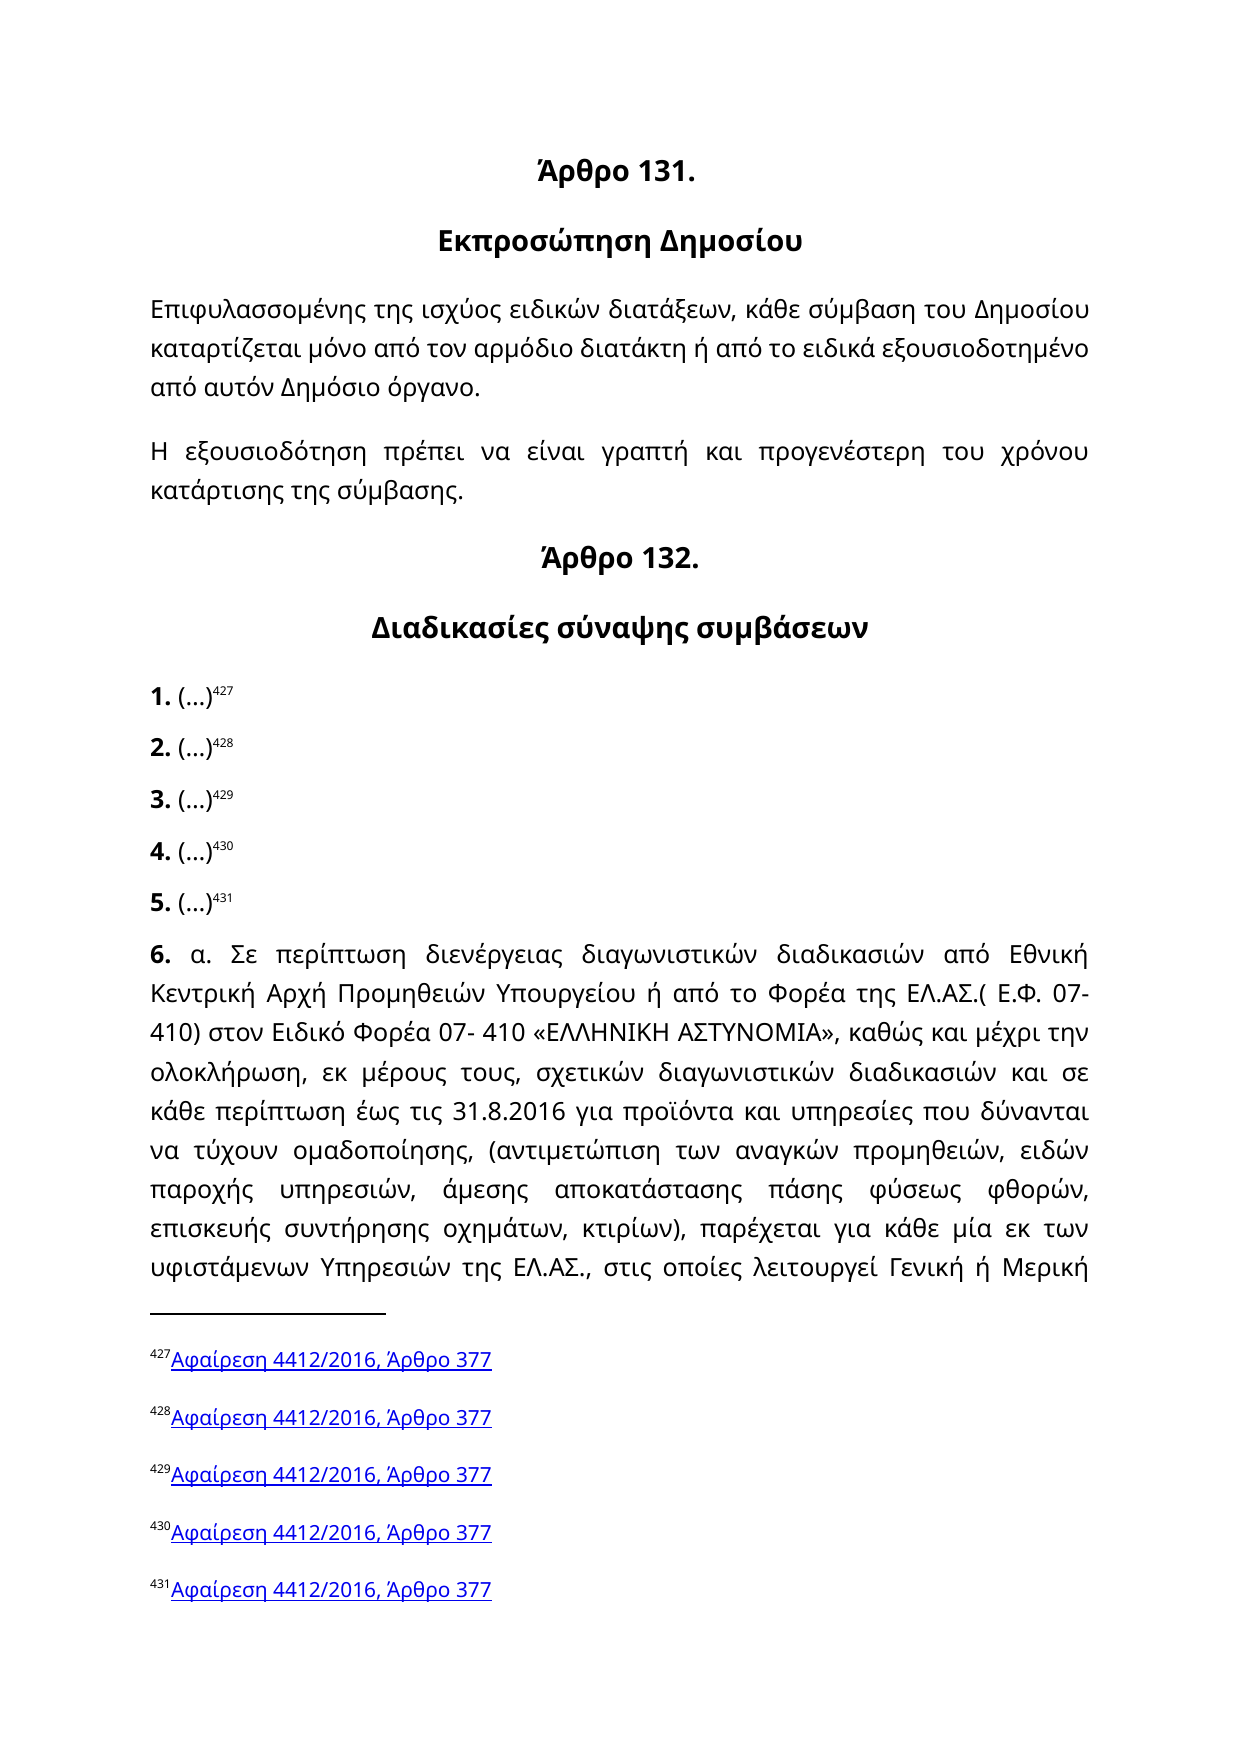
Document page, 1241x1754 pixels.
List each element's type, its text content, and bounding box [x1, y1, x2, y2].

text 3. (…) [150, 782, 1090, 816]
text 2. (…) [150, 730, 1090, 764]
text 1. (…) [150, 678, 1090, 712]
subtitle Άρθρο 132. [150, 537, 1090, 577]
text 4. (…) [150, 833, 1090, 867]
text 6. α. Σε περίπτωση διενέργειας διαγωνιστικών διαδικασιών από Εθνική Κεντρική Αρχή Προμηθειών Υπουργείου ή από το Φορέα της ΕΛ.ΑΣ.( Ε.Φ. 07-410) στον Ειδικό Φορέα 07- 410 «ΕΛΛΗΝΙΚΗ ΑΣΤΥΝΟΜΙΑ», καθώς και μέχρι την ολοκλήρωση, εκ μέρους τους, σχετικών διαγωνιστικών διαδικασιών και σε κάθε περίπτωση έως τις 31.8.2016 για προϊόντα και υπηρεσίες που δύνανται να τύχουν ομαδοποίησης, (αντιμετώπιση των αναγκών προμηθειών, ειδών παροχής υπηρεσιών, άμεσης αποκατάστασης πάσης φύσεως φθορών, επισκευής συντήρησης οχημάτων, κτιρίων), παρέχεται για κάθε μία εκ των υφιστάμενων Υπηρεσιών της ΕΛ.ΑΣ., στις οποίες λειτουργεί Γενική ή Μερική [150, 937, 1090, 1284]
subtitle Διαδικασίες σύναψης συμβάσεων [150, 608, 1090, 647]
text Επιφυλασσομένης της ισχύος ειδικών διατάξεων, κάθε σύμβαση του Δημοσίου καταρτίζεται μόνο από τον αρμόδιο διατάκτη ή από το ειδικά εξουσιοδοτημένο από αυτόν Δημόσιο όργανο. [150, 291, 1090, 404]
text Αφαίρεση 4412/2016, Άρθρο 377 [150, 1518, 1090, 1546]
text Αφαίρεση 4412/2016, Άρθρο 377 [150, 1576, 1090, 1604]
text Αφαίρεση 4412/2016, Άρθρο 377 [150, 1460, 1090, 1489]
text Η εξουσιοδότηση πρέπει να είναι γραπτή και προγενέστερη του χρόνου κατάρτισης της σύμβασης. [150, 434, 1090, 507]
text Αφαίρεση 4412/2016, Άρθρο 377 [150, 1345, 1090, 1373]
text Αφαίρεση 4412/2016, Άρθρο 377 [150, 1403, 1090, 1431]
subtitle Άρθρο 131. [150, 150, 1090, 190]
text 5. (…) [150, 885, 1090, 919]
subtitle Εκπροσώπηση Δημοσίου [150, 221, 1090, 260]
